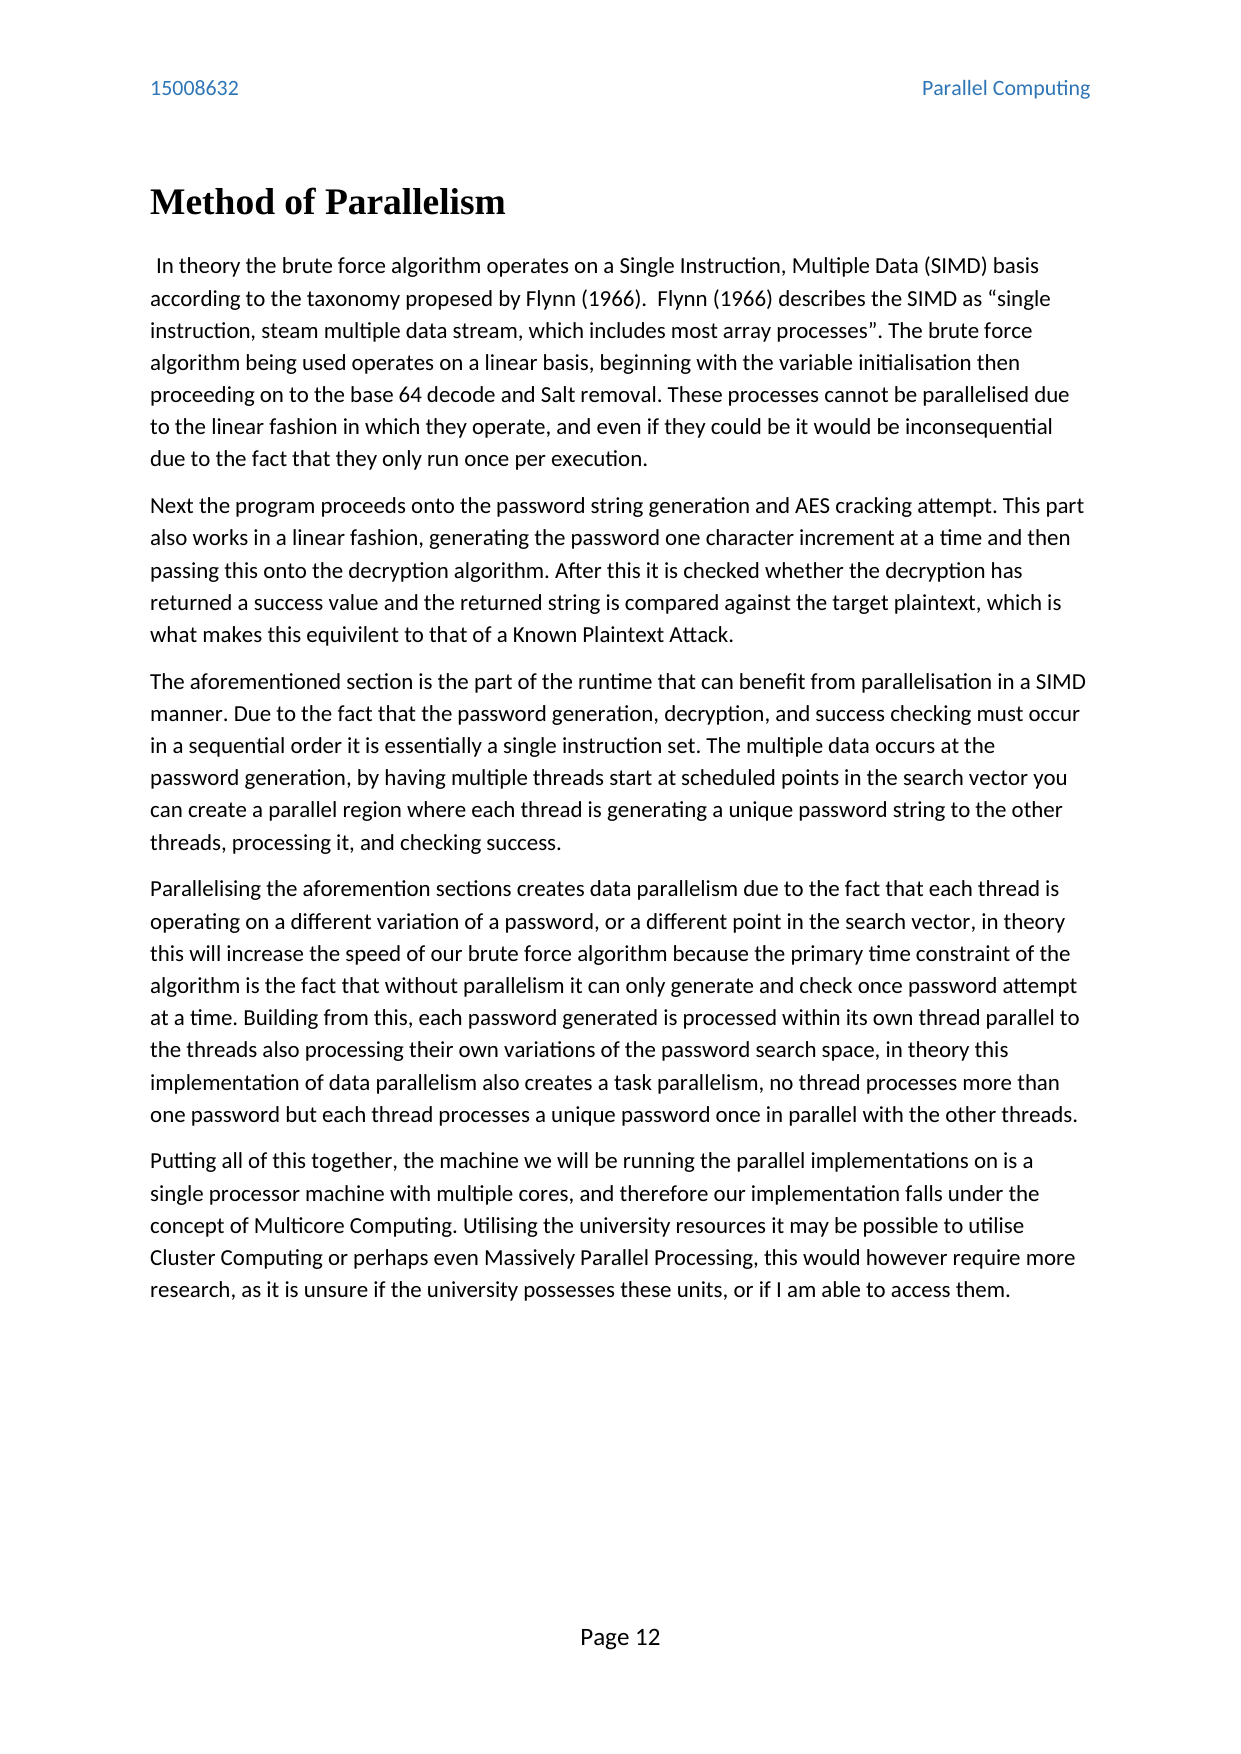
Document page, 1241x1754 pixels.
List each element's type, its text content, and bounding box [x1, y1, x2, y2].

text In theory the brute force algorithm operates on a Single Instruction, Multiple Data (SIMD) basis according to the taxonomy propesed by Flynn (1966). Flynn (1966) describes the SIMD as “single instruction, steam multiple data stream, which includes most array processes”. The brute force algorithm being used operates on a linear basis, beginning with the variable initialisation then proceeding on to the base 64 decode and Salt removal. These processes cannot be parallelised due to the linear fashion in which they operate, and even if they could be it would be inconsequential due to the fact that they only run once per execution. [150, 251, 1090, 473]
text Parallelising the aforemention sections creates data parallelism due to the fact that each thread is operating on a different variation of a password, or a different point in the search vector, in theory this will increase the speed of our brute force algorithm because the primary time constraint of the algorithm is the fact that without parallelism it can only generate and check once password attempt at a time. Building from this, each password generated is processed within its own thread parallel to the threads also processing their own variations of the password search space, in theory this implementation of data parallelism also creates a task parallelism, no thread processes more than one password but each thread processes a unique password once in parallel with the other threads. [150, 874, 1090, 1128]
text Next the program proceeds onto the password string generation and AES cracking attempt. This part also works in a linear fashion, generating the password one character increment at a time and then passing this onto the decryption algorithm. After this it is checked whether the decryption has returned a success value and the returned string is compared against the target plaintext, which is what makes this equivilent to that of a Known Plaintext Attack. [150, 491, 1090, 648]
subtitle Method of Parallelism [150, 179, 1090, 222]
text The aforementioned section is the part of the runtime that can benefit from parallelisation in a SIMD manner. Due to the fact that the password generation, decryption, and success checking must occur in a sequential order it is essentially a single instruction set. The multiple data occurs at the password generation, by having multiple threads start at scheduled points in the search vector you can create a parallel region where each thread is generating a unique password string to the other threads, processing it, and checking success. [150, 667, 1090, 856]
text Putting all of this together, the machine we will be running the parallel implementations on is a single processor machine with multiple cores, and therefore our implementation falls under the concept of Multicore Computing. Utilising the university resources it may be possible to utilise Cluster Computing or perhaps even Massively Parallel Processing, this would however require more research, as it is unsure if the university possesses these units, or if I am able to access them. [150, 1147, 1090, 1303]
